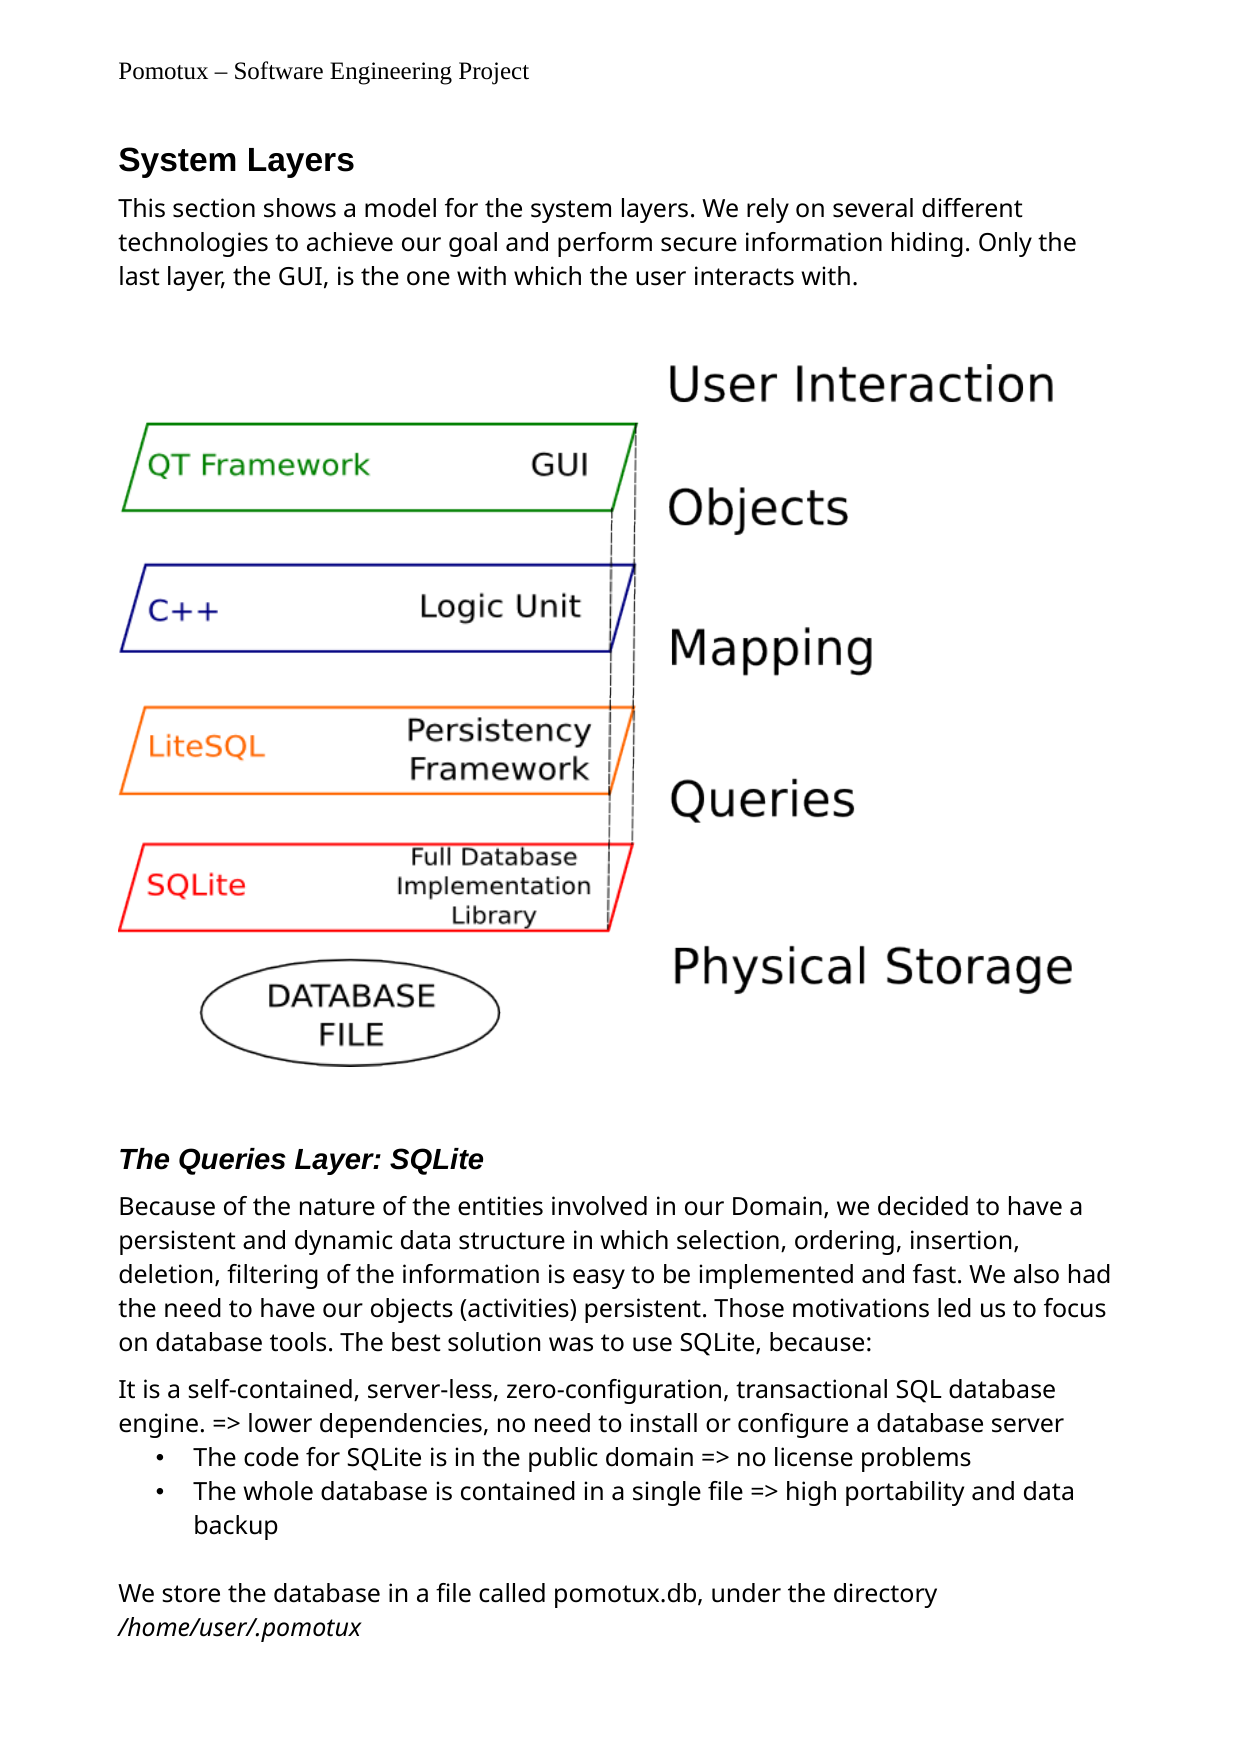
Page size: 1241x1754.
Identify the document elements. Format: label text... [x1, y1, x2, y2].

text It is a self-contained, server-less, zero-configuration, transactional SQL database engine. => lower dependencies, no need to install or configure a database server [118, 1371, 1122, 1439]
subtitle System Layers [118, 139, 1122, 178]
list The whole database is contained in a single file => high portability and data backup [156, 1473, 1122, 1542]
subtitle The Queries Layer: SQLite [118, 1142, 1122, 1176]
list The code for SQLite is in the public domain => no license problems [156, 1439, 1122, 1473]
text Because of the nature of the entities involved in our Domain, we decided to have a persistent and dynamic data structure in which selection, ordering, insertion, deletion, filtering of the information is easy to be implemented and fast. We also had the need to have our objects (activities) persistent. Those motivations led us to focus on database tools. The best solution was to use SQLite, because: [118, 1188, 1122, 1359]
text This section shows a model for the system layers. We rely on several different technologies to achieve our goal and perform secure information hiding. Only the last layer, the GUI, is the one with which the user interacts with. [118, 191, 1122, 293]
picture [118, 364, 1072, 1067]
text We store the database in a file called pomotux.db, under the directory /home/user/.pomotux [118, 1576, 1122, 1644]
